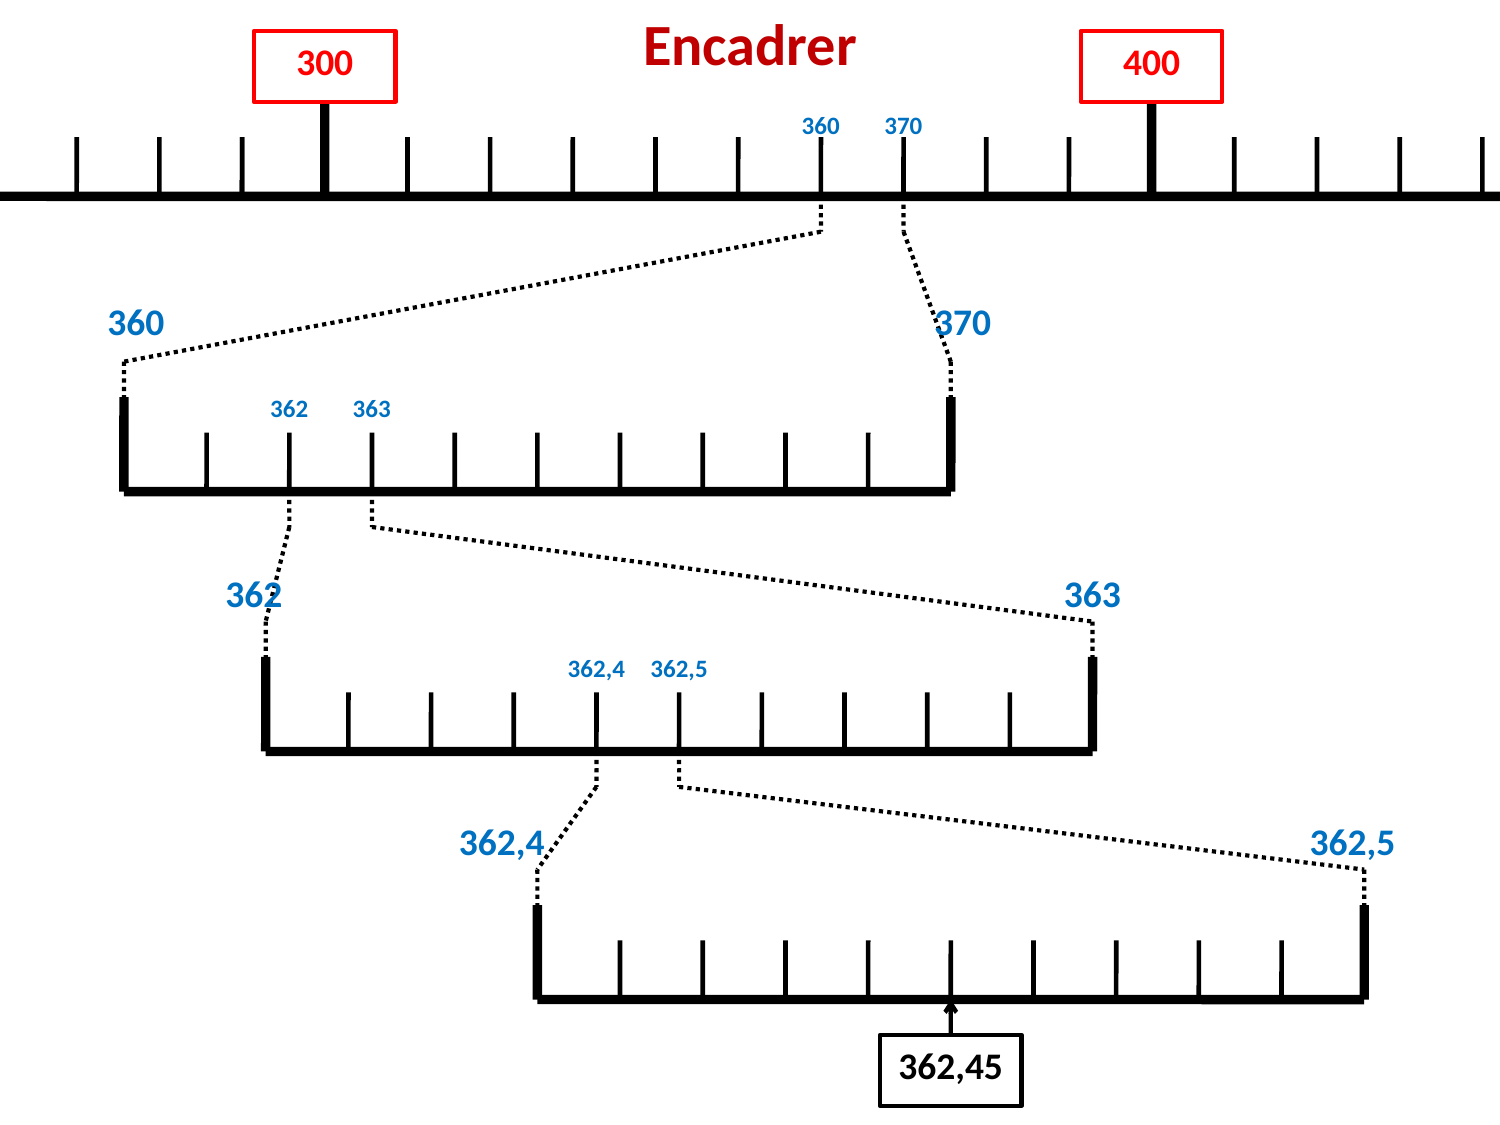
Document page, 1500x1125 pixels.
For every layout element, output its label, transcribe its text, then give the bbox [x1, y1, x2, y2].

text_box 362,4 [430, 810, 573, 871]
text_box 362 [182, 562, 325, 623]
text_box 362 [218, 385, 301, 431]
text_box 362,4 [525, 645, 608, 690]
text_box 362,5 [608, 645, 750, 690]
text_box 370 [832, 101, 975, 147]
text_box 363 [301, 385, 443, 431]
text_box 360 [64, 290, 207, 351]
text_box Encadrer [312, 0, 1187, 85]
text_box 300 [253, 30, 396, 91]
text_box 363 [1021, 562, 1164, 623]
text_box 362,5 [1281, 810, 1424, 871]
text_box 360 [749, 101, 832, 147]
text_box 400 [1080, 30, 1223, 91]
text_box 362,45 [879, 1034, 1022, 1095]
text_box 370 [891, 290, 1034, 351]
